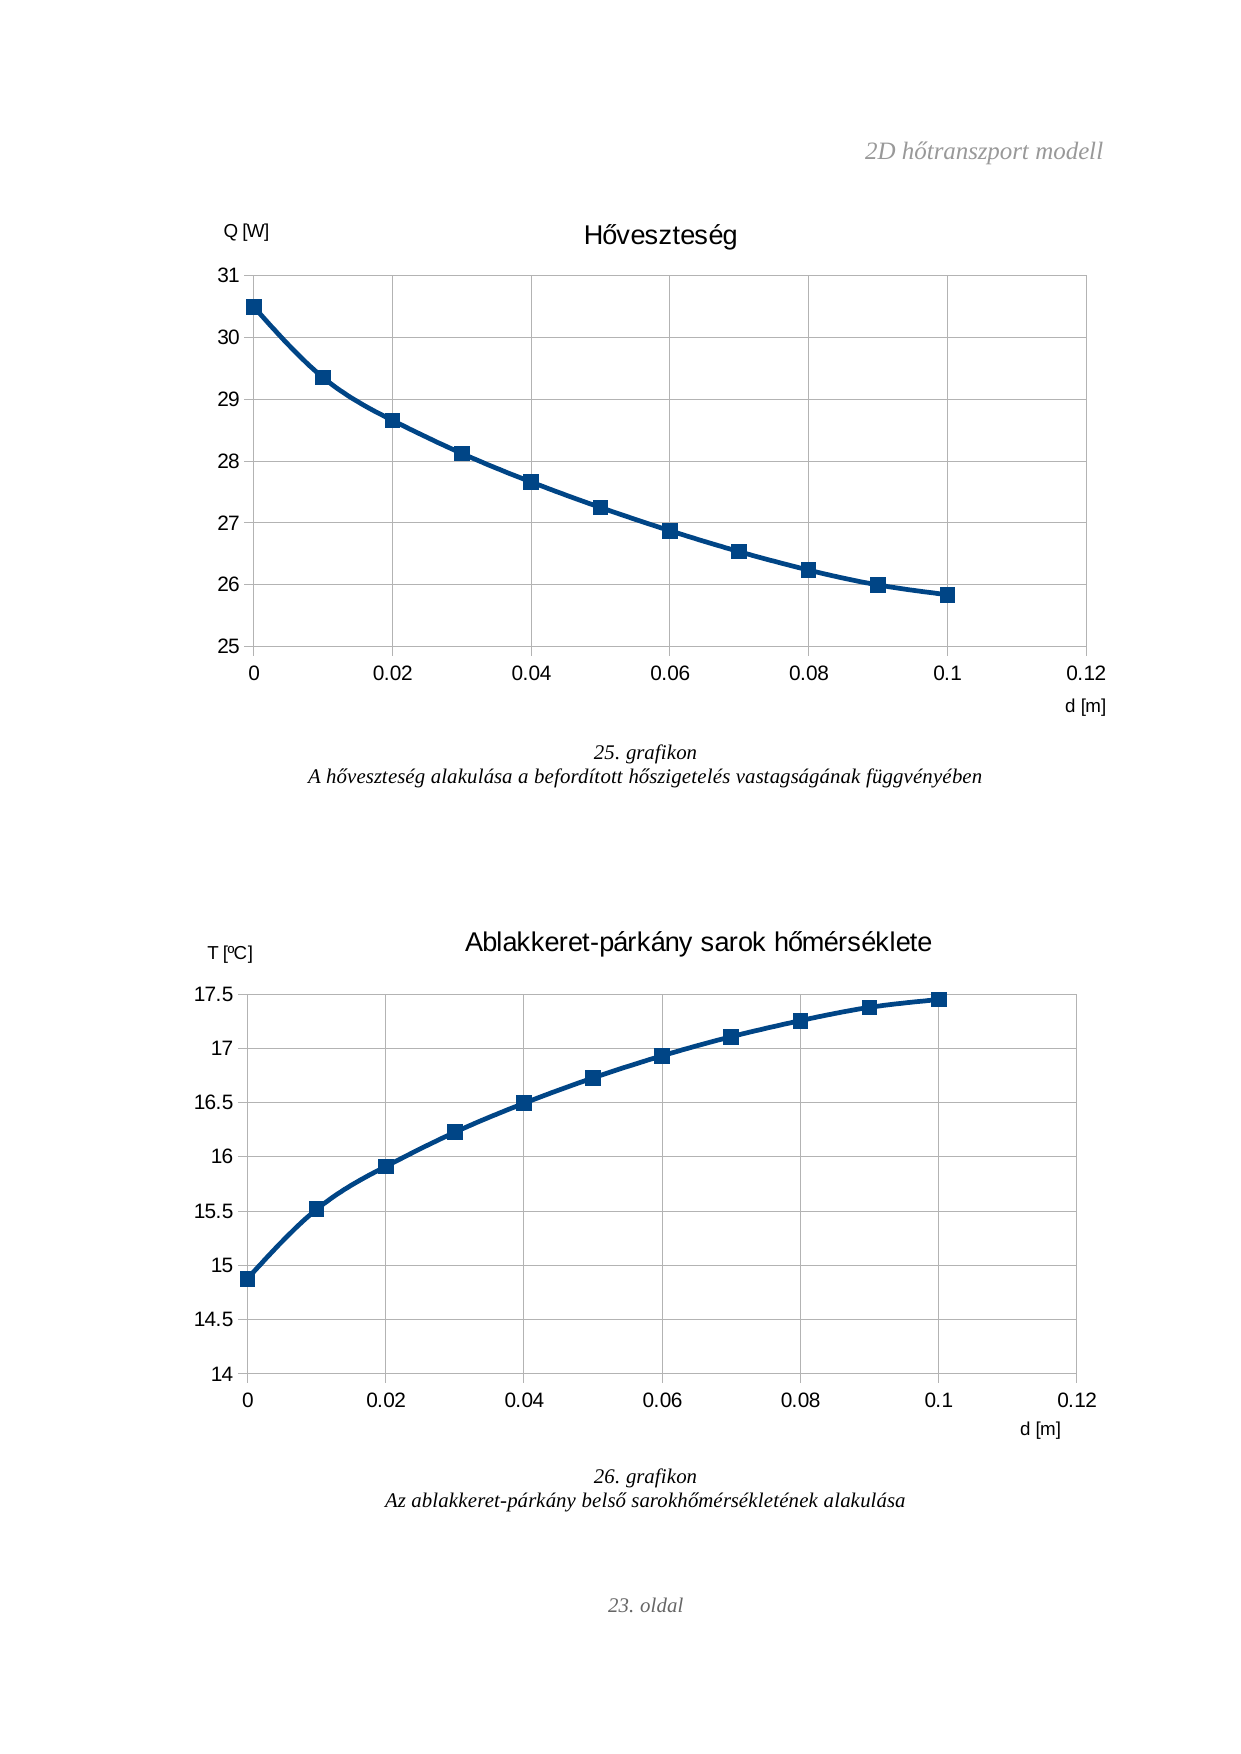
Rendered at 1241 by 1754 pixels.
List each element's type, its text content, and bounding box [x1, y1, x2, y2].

text 25. grafikon [187, 740, 1106, 764]
text A hőveszteség alakulása a befordított hőszigetelés vastagságának függvényében [187, 764, 1106, 788]
text Az ablakkeret-párkány belső sarokhőmérsékletének alakulása [187, 1488, 1106, 1512]
text 26. grafikon [187, 1464, 1106, 1488]
